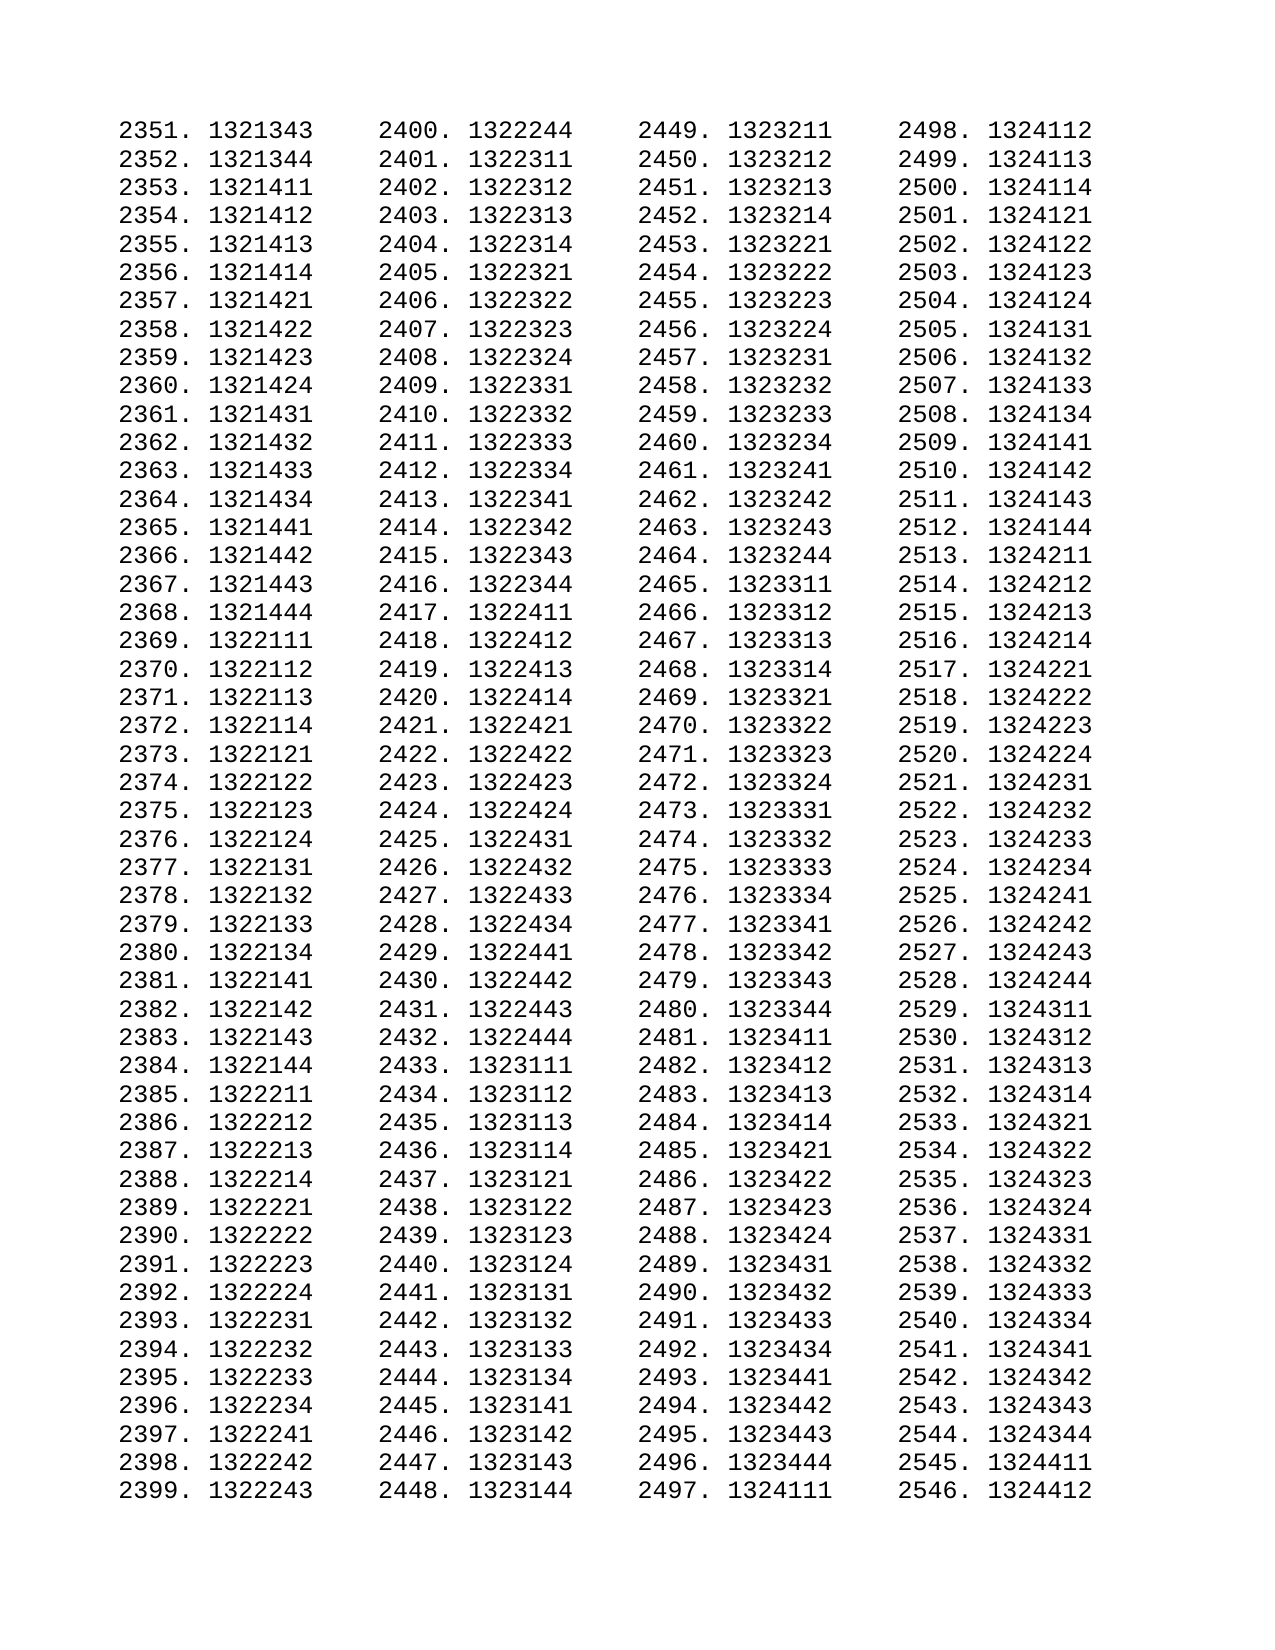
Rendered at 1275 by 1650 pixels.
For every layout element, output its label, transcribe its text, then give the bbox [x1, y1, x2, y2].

text 2386. 1322212 [118, 1110, 378, 1138]
text 2443. 1323133 [378, 1336, 637, 1365]
text 2356. 1321414 [118, 260, 378, 288]
text 2382. 1322142 [118, 996, 378, 1025]
text 2457. 1323231 [637, 345, 897, 373]
text 2512. 1324144 [897, 515, 1157, 543]
text 2518. 1324222 [897, 685, 1157, 713]
text 2537. 1324331 [897, 1223, 1157, 1251]
text 2448. 1323144 [378, 1478, 637, 1506]
text 2450. 1323212 [637, 146, 897, 175]
text 2351. 1321343 [118, 118, 378, 146]
text 2485. 1323421 [637, 1138, 897, 1166]
text 2509. 1324141 [897, 430, 1157, 458]
text 2466. 1323312 [637, 600, 897, 628]
text 2455. 1323223 [637, 288, 897, 316]
text 2425. 1322431 [378, 826, 637, 855]
text 2451. 1323213 [637, 175, 897, 203]
text 2460. 1323234 [637, 430, 897, 458]
text 2424. 1322424 [378, 798, 637, 826]
text 2493. 1323441 [637, 1365, 897, 1393]
text 2385. 1322211 [118, 1081, 378, 1110]
text 2469. 1323321 [637, 685, 897, 713]
text 2470. 1323322 [637, 713, 897, 741]
text 2468. 1323314 [637, 656, 897, 685]
text 2472. 1323324 [637, 770, 897, 798]
text 2423. 1322423 [378, 770, 637, 798]
text 2467. 1323313 [637, 628, 897, 656]
text 2464. 1323244 [637, 543, 897, 571]
text 2525. 1324241 [897, 883, 1157, 911]
text 2392. 1322224 [118, 1280, 378, 1308]
text 2482. 1323412 [637, 1053, 897, 1081]
text 2373. 1322121 [118, 741, 378, 770]
text 2516. 1324214 [897, 628, 1157, 656]
text 2441. 1323131 [378, 1280, 637, 1308]
text 2486. 1323422 [637, 1166, 897, 1195]
text 2513. 1324211 [897, 543, 1157, 571]
text 2372. 1322114 [118, 713, 378, 741]
text 2497. 1324111 [637, 1478, 897, 1506]
text 2415. 1322343 [378, 543, 637, 571]
text 2546. 1324412 [897, 1478, 1157, 1506]
text 2395. 1322233 [118, 1365, 378, 1393]
text 2489. 1323431 [637, 1251, 897, 1280]
text 2402. 1322312 [378, 175, 637, 203]
text 2410. 1322332 [378, 401, 637, 430]
text 2383. 1322143 [118, 1025, 378, 1053]
text 2498. 1324112 [897, 118, 1157, 146]
text 2524. 1324234 [897, 855, 1157, 883]
text 2479. 1323343 [637, 968, 897, 996]
text 2374. 1322122 [118, 770, 378, 798]
text 2543. 1324343 [897, 1393, 1157, 1421]
text 2529. 1324311 [897, 996, 1157, 1025]
text 2428. 1322434 [378, 911, 637, 940]
text 2544. 1324344 [897, 1421, 1157, 1450]
text 2517. 1324221 [897, 656, 1157, 685]
text 2421. 1322421 [378, 713, 637, 741]
text 2409. 1322331 [378, 373, 637, 401]
text 2523. 1324233 [897, 826, 1157, 855]
text 2490. 1323432 [637, 1280, 897, 1308]
text 2354. 1321412 [118, 203, 378, 231]
text 2530. 1324312 [897, 1025, 1157, 1053]
text 2380. 1322134 [118, 940, 378, 968]
text 2440. 1323124 [378, 1251, 637, 1280]
text 2393. 1322231 [118, 1308, 378, 1336]
text 2511. 1324143 [897, 486, 1157, 515]
text 2465. 1323311 [637, 571, 897, 600]
text 2453. 1323221 [637, 231, 897, 260]
text 2414. 1322342 [378, 515, 637, 543]
text 2528. 1324244 [897, 968, 1157, 996]
text 2519. 1324223 [897, 713, 1157, 741]
text 2444. 1323134 [378, 1365, 637, 1393]
text 2536. 1324324 [897, 1195, 1157, 1223]
text 2377. 1322131 [118, 855, 378, 883]
text 2396. 1322234 [118, 1393, 378, 1421]
text 2357. 1321421 [118, 288, 378, 316]
text 2447. 1323143 [378, 1450, 637, 1478]
text 2399. 1322243 [118, 1478, 378, 1506]
text 2534. 1324322 [897, 1138, 1157, 1166]
text 2408. 1322324 [378, 345, 637, 373]
text 2404. 1322314 [378, 231, 637, 260]
text 2416. 1322344 [378, 571, 637, 600]
text 2387. 1322213 [118, 1138, 378, 1166]
text 2358. 1321422 [118, 316, 378, 345]
text 2508. 1324134 [897, 401, 1157, 430]
text 2478. 1323342 [637, 940, 897, 968]
text 2481. 1323411 [637, 1025, 897, 1053]
text 2533. 1324321 [897, 1110, 1157, 1138]
text 2438. 1323122 [378, 1195, 637, 1223]
text 2480. 1323344 [637, 996, 897, 1025]
text 2501. 1324121 [897, 203, 1157, 231]
text 2495. 1323443 [637, 1421, 897, 1450]
text 2539. 1324333 [897, 1280, 1157, 1308]
text 2500. 1324114 [897, 175, 1157, 203]
text 2545. 1324411 [897, 1450, 1157, 1478]
text 2510. 1324142 [897, 458, 1157, 486]
text 2364. 1321434 [118, 486, 378, 515]
text 2378. 1322132 [118, 883, 378, 911]
text 2541. 1324341 [897, 1336, 1157, 1365]
text 2369. 1322111 [118, 628, 378, 656]
text 2375. 1322123 [118, 798, 378, 826]
text 2463. 1323243 [637, 515, 897, 543]
text 2429. 1322441 [378, 940, 637, 968]
text 2359. 1321423 [118, 345, 378, 373]
text 2365. 1321441 [118, 515, 378, 543]
text 2413. 1322341 [378, 486, 637, 515]
text 2506. 1324132 [897, 345, 1157, 373]
text 2405. 1322321 [378, 260, 637, 288]
text 2361. 1321431 [118, 401, 378, 430]
text 2388. 1322214 [118, 1166, 378, 1195]
text 2522. 1324232 [897, 798, 1157, 826]
text 2461. 1323241 [637, 458, 897, 486]
text 2491. 1323433 [637, 1308, 897, 1336]
text 2411. 1322333 [378, 430, 637, 458]
text 2474. 1323332 [637, 826, 897, 855]
text 2363. 1321433 [118, 458, 378, 486]
text 2360. 1321424 [118, 373, 378, 401]
text 2531. 1324313 [897, 1053, 1157, 1081]
text 2483. 1323413 [637, 1081, 897, 1110]
text 2389. 1322221 [118, 1195, 378, 1223]
text 2471. 1323323 [637, 741, 897, 770]
text 2532. 1324314 [897, 1081, 1157, 1110]
text 2420. 1322414 [378, 685, 637, 713]
text 2526. 1324242 [897, 911, 1157, 940]
text 2503. 1324123 [897, 260, 1157, 288]
text 2502. 1324122 [897, 231, 1157, 260]
text 2433. 1323111 [378, 1053, 637, 1081]
text 2427. 1322433 [378, 883, 637, 911]
text 2436. 1323114 [378, 1138, 637, 1166]
text 2437. 1323121 [378, 1166, 637, 1195]
text 2507. 1324133 [897, 373, 1157, 401]
text 2412. 1322334 [378, 458, 637, 486]
text 2400. 1322244 [378, 118, 637, 146]
text 2542. 1324342 [897, 1365, 1157, 1393]
text 2434. 1323112 [378, 1081, 637, 1110]
text 2355. 1321413 [118, 231, 378, 260]
text 2521. 1324231 [897, 770, 1157, 798]
text 2487. 1323423 [637, 1195, 897, 1223]
text 2353. 1321411 [118, 175, 378, 203]
text 2504. 1324124 [897, 288, 1157, 316]
text 2449. 1323211 [637, 118, 897, 146]
text 2418. 1322412 [378, 628, 637, 656]
text 2394. 1322232 [118, 1336, 378, 1365]
text 2384. 1322144 [118, 1053, 378, 1081]
text 2520. 1324224 [897, 741, 1157, 770]
text 2362. 1321432 [118, 430, 378, 458]
text 2515. 1324213 [897, 600, 1157, 628]
text 2458. 1323232 [637, 373, 897, 401]
text 2459. 1323233 [637, 401, 897, 430]
text 2435. 1323113 [378, 1110, 637, 1138]
text 2397. 1322241 [118, 1421, 378, 1450]
text 2456. 1323224 [637, 316, 897, 345]
text 2484. 1323414 [637, 1110, 897, 1138]
text 2452. 1323214 [637, 203, 897, 231]
text 2368. 1321444 [118, 600, 378, 628]
text 2379. 1322133 [118, 911, 378, 940]
text 2540. 1324334 [897, 1308, 1157, 1336]
text 2431. 1322443 [378, 996, 637, 1025]
text 2366. 1321442 [118, 543, 378, 571]
text 2432. 1322444 [378, 1025, 637, 1053]
text 2406. 1322322 [378, 288, 637, 316]
text 2535. 1324323 [897, 1166, 1157, 1195]
text 2352. 1321344 [118, 146, 378, 175]
text 2473. 1323331 [637, 798, 897, 826]
text 2475. 1323333 [637, 855, 897, 883]
text 2422. 1322422 [378, 741, 637, 770]
text 2538. 1324332 [897, 1251, 1157, 1280]
text 2391. 1322223 [118, 1251, 378, 1280]
text 2477. 1323341 [637, 911, 897, 940]
text 2492. 1323434 [637, 1336, 897, 1365]
text 2445. 1323141 [378, 1393, 637, 1421]
text 2426. 1322432 [378, 855, 637, 883]
text 2527. 1324243 [897, 940, 1157, 968]
text 2494. 1323442 [637, 1393, 897, 1421]
text 2499. 1324113 [897, 146, 1157, 175]
text 2462. 1323242 [637, 486, 897, 515]
text 2398. 1322242 [118, 1450, 378, 1478]
text 2376. 1322124 [118, 826, 378, 855]
text 2446. 1323142 [378, 1421, 637, 1450]
text 2367. 1321443 [118, 571, 378, 600]
text 2514. 1324212 [897, 571, 1157, 600]
text 2370. 1322112 [118, 656, 378, 685]
text 2403. 1322313 [378, 203, 637, 231]
text 2454. 1323222 [637, 260, 897, 288]
text 2442. 1323132 [378, 1308, 637, 1336]
text 2401. 1322311 [378, 146, 637, 175]
text 2371. 1322113 [118, 685, 378, 713]
text 2417. 1322411 [378, 600, 637, 628]
text 2419. 1322413 [378, 656, 637, 685]
text 2407. 1322323 [378, 316, 637, 345]
text 2390. 1322222 [118, 1223, 378, 1251]
text 2430. 1322442 [378, 968, 637, 996]
text 2488. 1323424 [637, 1223, 897, 1251]
text 2476. 1323334 [637, 883, 897, 911]
text 2496. 1323444 [637, 1450, 897, 1478]
text 2381. 1322141 [118, 968, 378, 996]
text 2439. 1323123 [378, 1223, 637, 1251]
text 2505. 1324131 [897, 316, 1157, 345]
